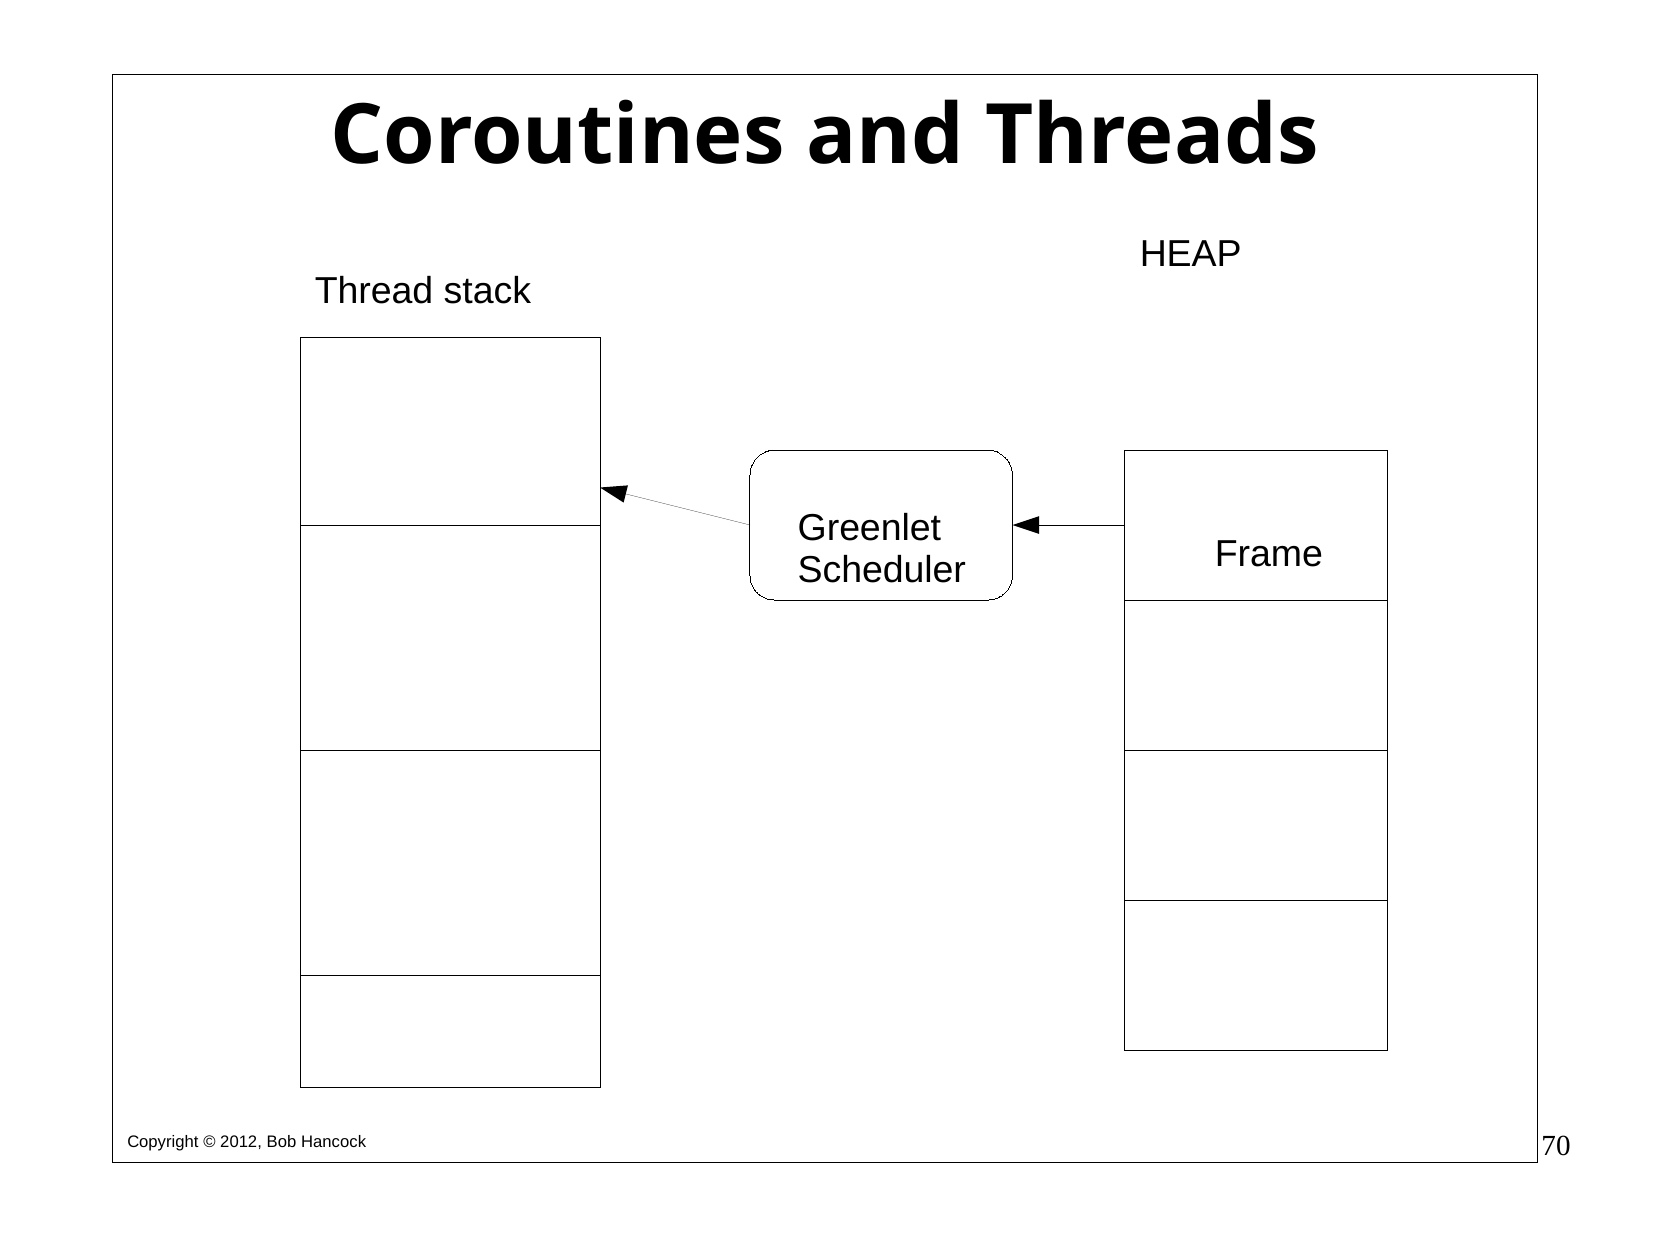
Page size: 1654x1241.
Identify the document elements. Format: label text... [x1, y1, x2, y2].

text_box Copyright © 2012, Bob Hancock [112, 1125, 382, 1159]
text_box HEAP [1125, 225, 1257, 282]
text_box Frame [1200, 525, 1338, 582]
text_box Thread stack [300, 262, 563, 320]
title Coroutines and Threads [112, 75, 1538, 188]
text_box Greenlet Scheduler [783, 499, 981, 599]
